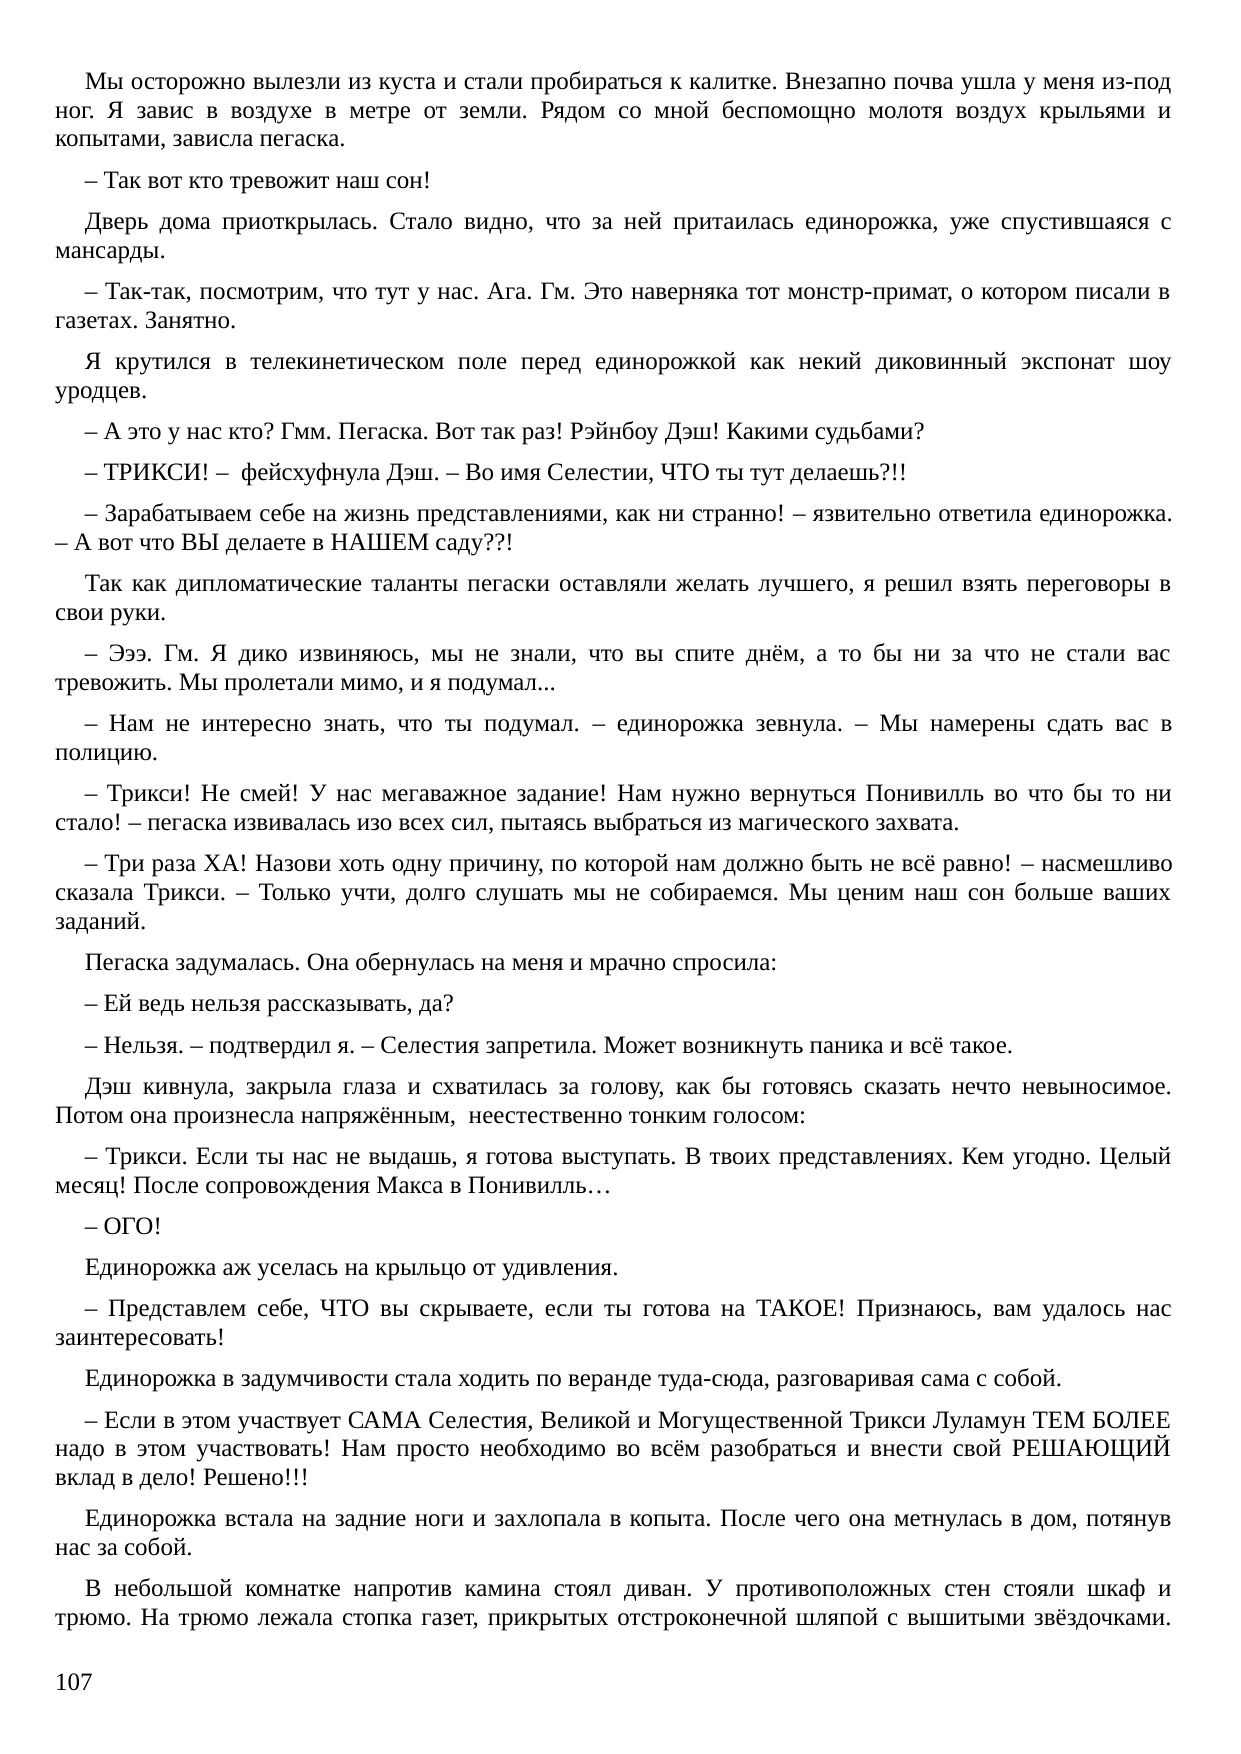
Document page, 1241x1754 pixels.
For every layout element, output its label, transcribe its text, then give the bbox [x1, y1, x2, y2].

text – Зарабатываем себе на жизнь представлениями, как ни странно! – язвительно ответила единорожка. – А вот что ВЫ делаете в НАШЕМ саду??! [55, 498, 1173, 556]
text Единорожка в задумчивости стала ходить по веранде туда-сюда, разговаривая сама с собой. [55, 1363, 1173, 1392]
text В небольшой комнатке напротив камина стоял диван. У противоположных стен стояли шкаф и трюмо. На трюмо лежала стопка газет, прикрытых отстроконечной шляпой с вышитыми звёздочками. [55, 1573, 1173, 1631]
text – Так вот кто тревожит наш сон! [55, 165, 1173, 193]
text Я крутился в телекинетическом поле перед единорожкой как некий диковинный экспонат шоу уродцев. [55, 346, 1173, 403]
text Мы осторожно вылезли из куста и стали пробираться к калитке. Внезапно почва ушла у меня из-под ног. Я завис в воздухе в метре от земли. Рядом со мной беспомощно молотя воздух крыльями и копытами, зависла пегаска. [55, 66, 1173, 152]
text – Трикси! Не смей! У нас мегаважное задание! Нам нужно вернуться Понивилль во что бы то ни стало! – пегаска извивалась изо всех сил, пытаясь выбраться из магического захвата. [55, 778, 1173, 836]
text – Так-так, посмотрим, что тут у нас. Ага. Гм. Это наверняка тот монстр-примат, о котором писали в газетах. Занятно. [55, 276, 1173, 333]
text – Ей ведь нельзя рассказывать, да? [55, 988, 1173, 1017]
text Единорожка встала на задние ноги и захлопала в копыта. После чего она метнулась в дом, потянув нас за собой. [55, 1503, 1173, 1561]
text – А это у нас кто? Гмм. Пегаска. Вот так раз! Рэйнбоу Дэш! Какими судьбами? [55, 416, 1173, 445]
text Так как дипломатические таланты пегаски оставляли желать лучшего, я решил взять переговоры в свои руки. [55, 568, 1173, 626]
text – Нельзя. – подтвердил я. – Селестия запретила. Может возникнуть паника и всё такое. [55, 1030, 1173, 1058]
text – ТРИКСИ! – фейсхуфнула Дэш. – Во имя Селестии, ЧТО ты тут делаешь?!! [55, 457, 1173, 486]
text – Представлем себе, ЧТО вы скрываете, если ты готова на ТАКОЕ! Признаюсь, вам удалось нас заинтересовать! [55, 1293, 1173, 1351]
text – Три раза ХА! Назови хоть одну причину, по которой нам должно быть не всё равно! – насмешливо сказала Трикси. – Только учти, долго слушать мы не собираемся. Мы ценим наш сон больше ваших заданий. [55, 848, 1173, 935]
text Дэш кивнула, закрыла глаза и схватилась за голову, как бы готовясь сказать нечто невыносимое. Потом она произнесла напряжённым, неестественно тонким голосом: [55, 1071, 1173, 1128]
text Пегаска задумалась. Она обернулась на меня и мрачно спросила: [55, 947, 1173, 976]
text Дверь дома приоткрылась. Стало видно, что за ней притаилась единорожка, уже спустившаяся с мансарды. [55, 206, 1173, 263]
text – Трикси. Если ты нас не выдашь, я готова выступать. В твоих представлениях. Кем угодно. Целый месяц! После сопровождения Макса в Понивилль… [55, 1141, 1173, 1198]
text – Нам не интересно знать, что ты подумал. – единорожка зевнула. – Мы намерены сдать вас в полицию. [55, 708, 1173, 766]
text Единорожка аж уселась на крыльцо от удивления. [55, 1252, 1173, 1281]
text – Если в этом участвует САМА Селестия, Великой и Могущественной Трикси Луламун ТЕМ БОЛЕЕ надо в этом участвовать! Нам просто необходимо во всём разобраться и внести свой РЕШАЮЩИЙ вклад в дело! Решено!!! [55, 1405, 1173, 1491]
text – ОГО! [55, 1211, 1173, 1240]
text – Эээ. Гм. Я дико извиняюсь, мы не знали, что вы спите днём, а то бы ни за что не стали вас тревожить. Мы пролетали мимо, и я подумал... [55, 638, 1173, 696]
